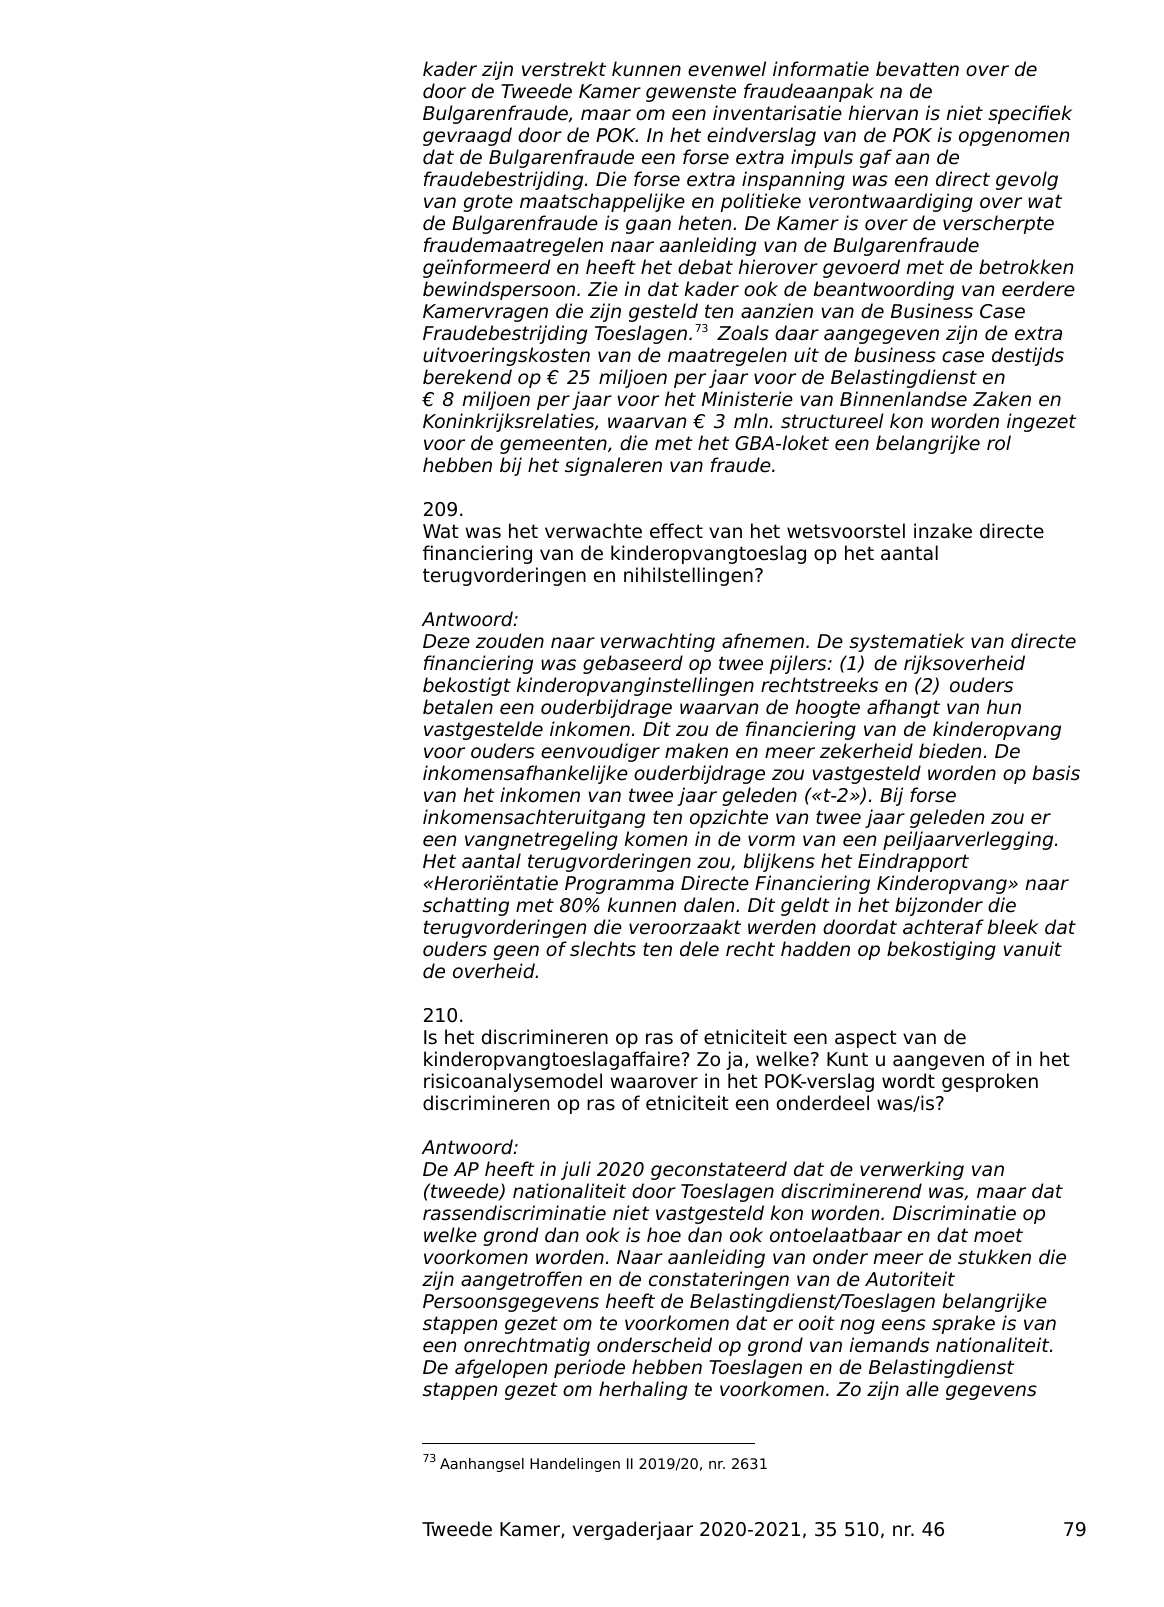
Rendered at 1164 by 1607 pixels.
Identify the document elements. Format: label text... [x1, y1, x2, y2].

text De AP heeft in juli 2020 geconstateerd dat de verwerking van (tweede) nationaliteit door Toeslagen discriminerend was, maar dat rassendiscriminatie niet vastgesteld kon worden. Discriminatie op welke grond dan ook is hoe dan ook ontoelaatbaar en dat moet voorkomen worden. Naar aanleiding van onder meer de stukken die zijn aangetroffen en de constateringen van de Autoriteit Persoonsgegevens heeft de Belastingdienst/Toeslagen belangrijke stappen gezet om te voorkomen dat er ooit nog eens sprake is van een onrechtmatig onderscheid op grond van iemands nationaliteit. De afgelopen periode hebben Toeslagen en de Belastingdienst stappen gezet om herhaling te voorkomen. Zo zijn alle gegevens [422, 1159, 1087, 1401]
text Aanhangsel Handelingen II 2019/20, nr. 2631 [422, 1452, 1087, 1474]
text Wat was het verwachte effect van het wetsvoorstel inzake directe financiering van de kinderopvangtoeslag op het aantal terugvorderingen en nihilstellingen? [422, 521, 1087, 587]
text 210. [422, 1005, 1087, 1027]
text kader zijn verstrekt kunnen evenwel informatie bevatten over de door de Tweede Kamer gewenste fraudeaanpak na de Bulgarenfraude, maar om een inventarisatie hiervan is niet specifiek gevraagd door de POK. In het eindverslag van de POK is opgenomen dat de Bulgarenfraude een forse extra impuls gaf aan de fraudebestrijding. Die forse extra inspanning was een direct gevolg van grote maatschappelijke en politieke verontwaardiging over wat de Bulgarenfraude is gaan heten. De Kamer is over de verscherpte fraudemaatregelen naar aanleiding van de Bulgarenfraude geïnformeerd en heeft het debat hierover gevoerd met de betrokken bewindspersoon. Zie in dat kader ook de beantwoording van eerdere Kamervragen die zijn gesteld ten aanzien van de Business Case Fraudebestrijding Toeslagen. Zoals daar aangegeven zijn de extra uitvoeringskosten van de maatregelen uit de business case destijds berekend op € 25 miljoen per jaar voor de Belastingdienst en € 8 miljoen per jaar voor het Ministerie van Binnenlandse Zaken en Koninkrijksrelaties, waarvan € 3 mln. structureel kon worden ingezet voor de gemeenten, die met het GBA-loket een belangrijke rol hebben bij het signaleren van fraude. [422, 59, 1087, 477]
text Is het discrimineren op ras of etniciteit een aspect van de kinderopvangtoeslagaffaire? Zo ja, welke? Kunt u aangeven of in het risicoanalysemodel waarover in het POK-verslag wordt gesproken discrimineren op ras of etniciteit een onderdeel was/is? [422, 1027, 1087, 1115]
text Deze zouden naar verwachting afnemen. De systematiek van directe financiering was gebaseerd op twee pijlers: (1) de rijksoverheid bekostigt kinderopvanginstellingen rechtstreeks en (2) ouders betalen een ouderbijdrage waarvan de hoogte afhangt van hun vastgestelde inkomen. Dit zou de financiering van de kinderopvang voor ouders eenvoudiger maken en meer zekerheid bieden. De inkomensafhankelijke ouderbijdrage zou vastgesteld worden op basis van het inkomen van twee jaar geleden («t-2»). Bij forse inkomensachteruitgang ten opzichte van twee jaar geleden zou er een vangnetregeling komen in de vorm van een peiljaarverlegging. Het aantal terugvorderingen zou, blijkens het Eindrapport «Heroriëntatie Programma Directe Financiering Kinderopvang» naar schatting met 80% kunnen dalen. Dit geldt in het bijzonder die terugvorderingen die veroorzaakt werden doordat achteraf bleek dat ouders geen of slechts ten dele recht hadden op bekostiging vanuit de overheid. [422, 631, 1087, 983]
text Antwoord: [422, 1137, 1087, 1159]
text 209. [422, 499, 1087, 521]
text Antwoord: [422, 609, 1087, 631]
